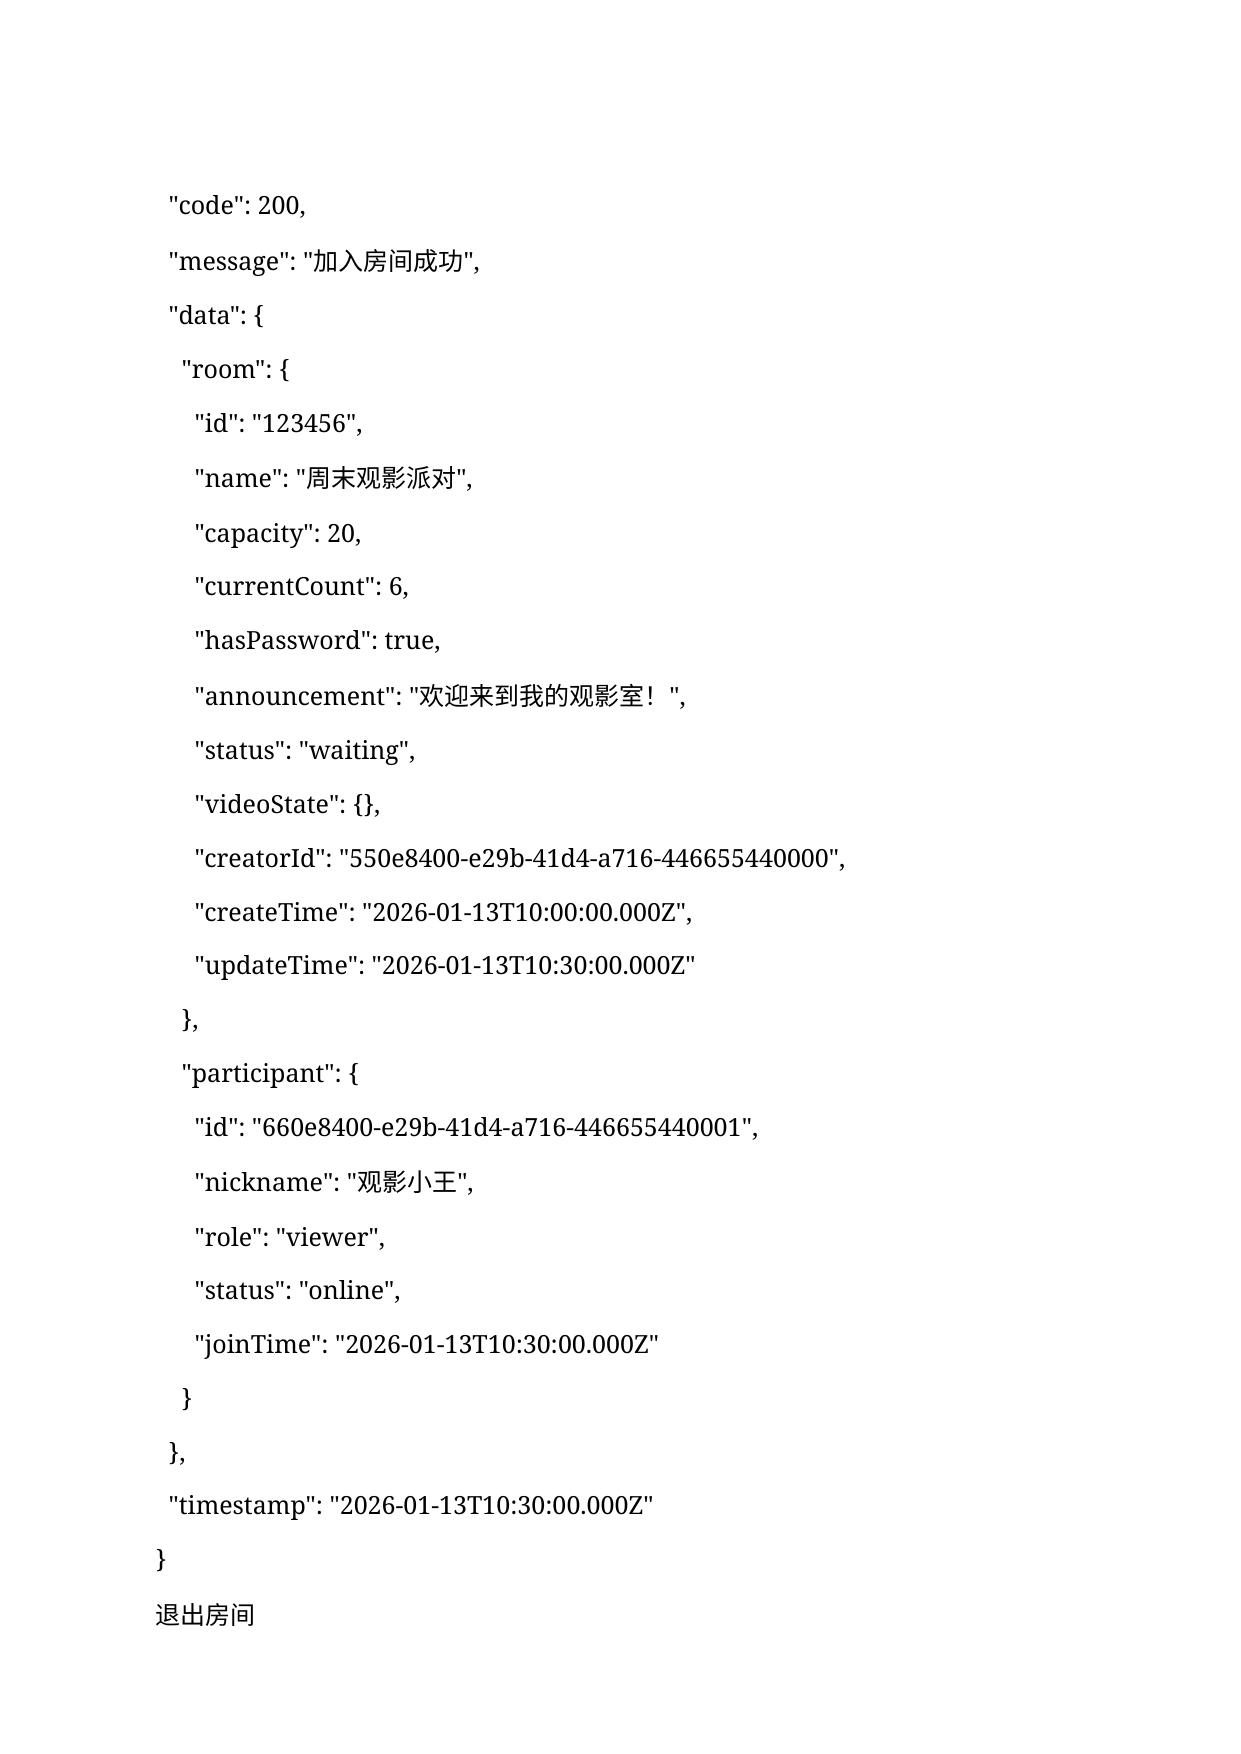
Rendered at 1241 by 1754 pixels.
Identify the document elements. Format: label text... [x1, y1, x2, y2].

list 退出房间 [156, 1596, 1122, 1632]
list "announcement": "欢迎来到我的观影室！", [156, 677, 1122, 713]
list "participant": { [156, 1055, 1122, 1089]
list "timestamp": "2026-01-13T10:30:00.000Z" [156, 1488, 1122, 1522]
list "currentCount": 6, [156, 569, 1122, 603]
list "nickname": "观影小王", [156, 1163, 1122, 1199]
list "id": "123456", [156, 405, 1122, 439]
list "code": 200, [156, 188, 1122, 222]
list "videoState": {}, [156, 787, 1122, 821]
list } [156, 1542, 1122, 1576]
list "status": "waiting", [156, 733, 1122, 767]
list "hasPassword": true, [156, 623, 1122, 657]
list "status": "online", [156, 1273, 1122, 1307]
list } [156, 1381, 1122, 1414]
list "message": "加入房间成功", [156, 241, 1122, 278]
list "capacity": 20, [156, 515, 1122, 549]
list "updateTime": "2026-01-13T10:30:00.000Z" [156, 948, 1122, 982]
list "creatorId": "550e8400-e29b-41d4-a716-446655440000", [156, 840, 1122, 874]
list }, [156, 1002, 1122, 1036]
list "data": { [156, 298, 1122, 332]
list "id": "660e8400-e29b-41d4-a716-446655440001", [156, 1109, 1122, 1143]
list "name": "周末观影派对", [156, 459, 1122, 495]
list }, [156, 1434, 1122, 1468]
list "createTime": "2026-01-13T10:00:00.000Z", [156, 894, 1122, 928]
list "role": "viewer", [156, 1219, 1122, 1253]
list "joinTime": "2026-01-13T10:30:00.000Z" [156, 1327, 1122, 1361]
list "room": { [156, 351, 1122, 386]
